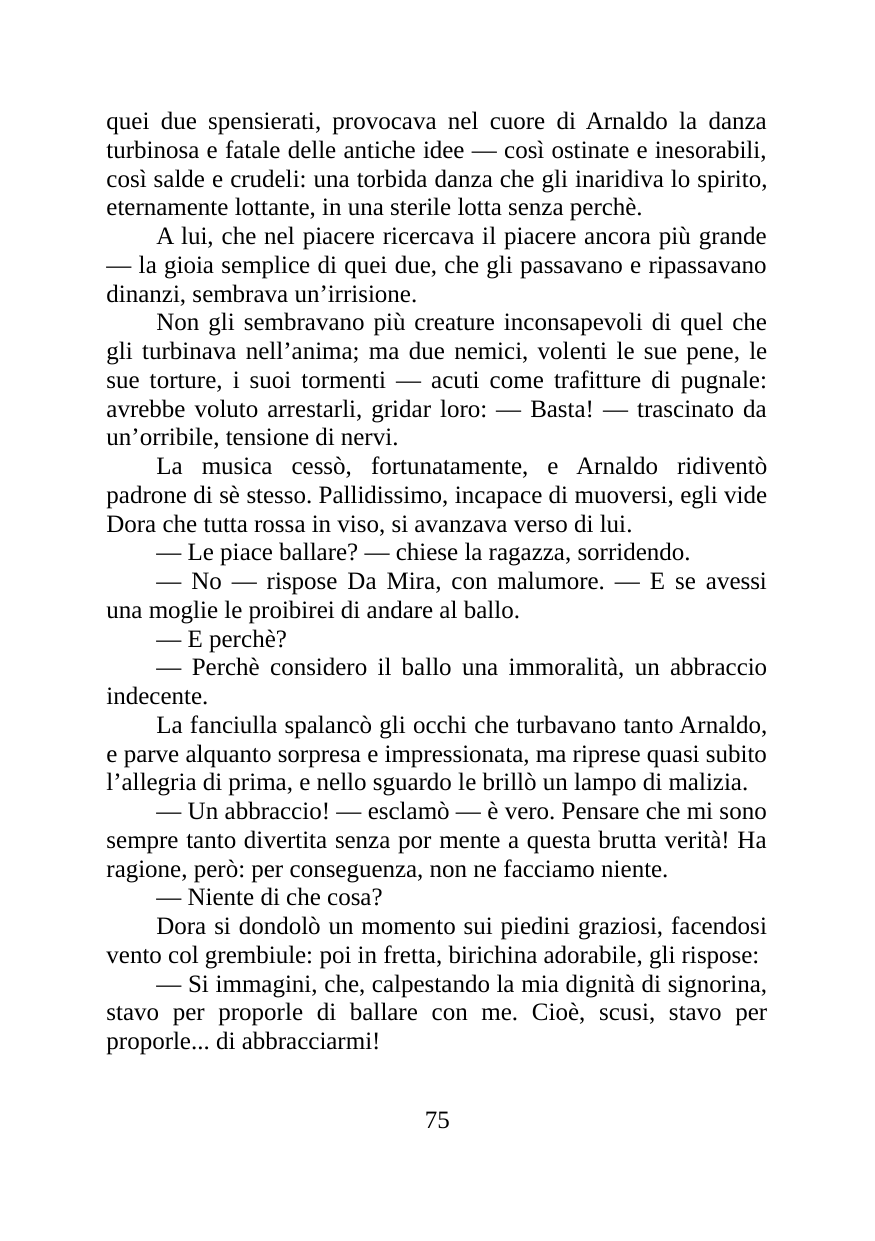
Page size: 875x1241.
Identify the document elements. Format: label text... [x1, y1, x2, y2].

text — Si immagini, che, calpestando la mia dignità di signorina, stavo per proporle di ballare con me. Cioè, scusi, stavo per proporle... di abbracciarmi! [106, 969, 768, 1055]
text — Perchè considero il ballo una immoralità, un abbraccio indecente. [106, 652, 768, 710]
text La musica cessò, fortunatamente, e Arnaldo ridiventò padrone di sè stesso. Pallidissimo, incapace di muoversi, egli vide Dora che tutta rossa in viso, si avanzava verso di lui. [106, 451, 768, 537]
text A lui, che nel piacere ricercava il piacere ancora più grande — la gioia semplice di quei due, che gli passavano e ripassavano dinanzi, sembrava un’irrisione. [106, 221, 768, 307]
text La fanciulla spalancò gli occhi che turbavano tanto Arnaldo, e parve alquanto sorpresa e impressionata, ma riprese quasi subito l’allegria di prima, e nello sguardo le brillò un lampo di malizia. [106, 710, 768, 796]
text Dora si dondolò un momento sui piedini graziosi, facendosi vento col grembiule: poi in fretta, birichina adorabile, gli rispose: [106, 911, 768, 969]
text — Un abbraccio! — esclamò — è vero. Pensare che mi sono sempre tanto divertita senza por mente a questa brutta verità! Ha ragione, però: per conseguenza, non ne facciamo niente. [106, 796, 768, 882]
text quei due spensierati, provocava nel cuore di Arnaldo la danza turbinosa e fatale delle antiche idee — così ostinate e inesorabili, così salde e crudeli: una torbida danza che gli inaridiva lo spirito, eternamente lottante, in una sterile lotta senza perchè. [106, 106, 768, 221]
text — E perchè? [106, 624, 768, 652]
text — Niente di che cosa? [106, 882, 768, 911]
text Non gli sembravano più creature inconsapevoli di quel che gli turbinava nell’anima; ma due nemici, volenti le sue pene, le sue torture, i suoi tormenti — acuti come trafitture di pugnale: avrebbe voluto arrestarli, gridar loro: — Basta! — trascinato da un’orribile, tensione di nervi. [106, 307, 768, 451]
text — Le piace ballare? — chiese la ragazza, sorridendo. [106, 537, 768, 566]
text — No — rispose Da Mira, con malumore. — E se avessi una moglie le proibirei di andare al ballo. [106, 566, 768, 624]
